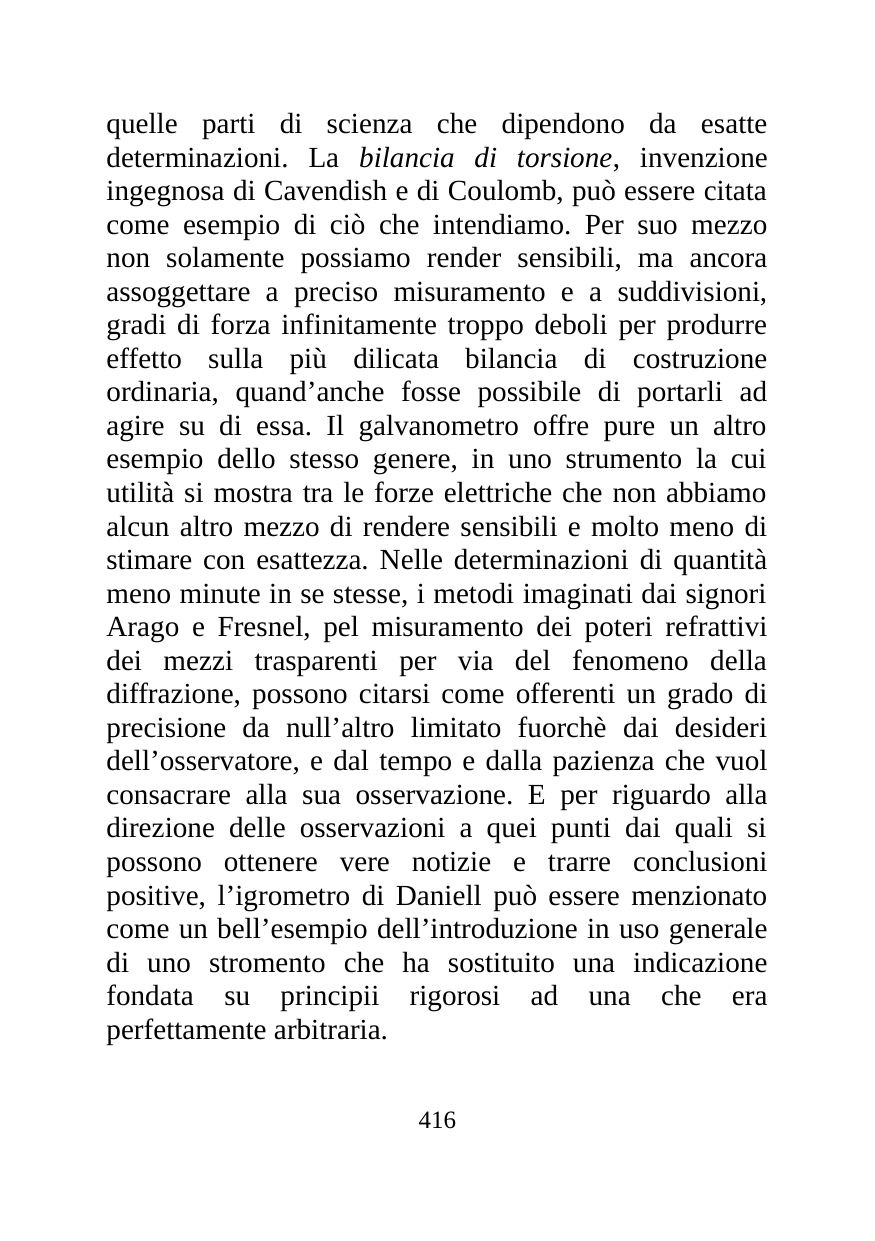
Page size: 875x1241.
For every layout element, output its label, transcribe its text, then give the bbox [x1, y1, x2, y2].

text quelle parti di scienza che dipendono da esatte determinazioni. La bilancia di torsione, invenzione ingegnosa di Cavendish e di Coulomb, può essere citata come esempio di ciò che intendiamo. Per suo mezzo non solamente possiamo render sensibili, ma ancora assoggettare a preciso misuramento e a suddivisioni, gradi di forza infinitamente troppo deboli per produrre effetto sulla più dilicata bilancia di costruzione ordinaria, quand’anche fosse possibile di portarli ad agire su di essa. Il galvanometro offre pure un altro esempio dello stesso genere, in uno strumento la cui utilità si mostra tra le forze elettriche che non abbiamo alcun altro mezzo di rendere sensibili e molto meno di stimare con esattezza. Nelle determinazioni di quantità meno minute in se stesse, i metodi imaginati dai signori Arago e Fresnel, pel misuramento dei poteri refrattivi dei mezzi trasparenti per via del fenomeno della diffrazione, possono citarsi come offerenti un grado di precisione da null’altro limitato fuorchè dai desideri dell’osservatore, e dal tempo e dalla pazienza che vuol consacrare alla sua osservazione. E per riguardo alla direzione delle osservazioni a quei punti dai quali si possono ottenere vere notizie e trarre conclusioni positive, l’igrometro di Daniell può essere menzionato come un bell’esempio dell’introduzione in uso generale di uno stromento che ha sostituito una indicazione fondata su principii rigorosi ad una che era perfettamente arbitraria. [106, 106, 768, 1045]
